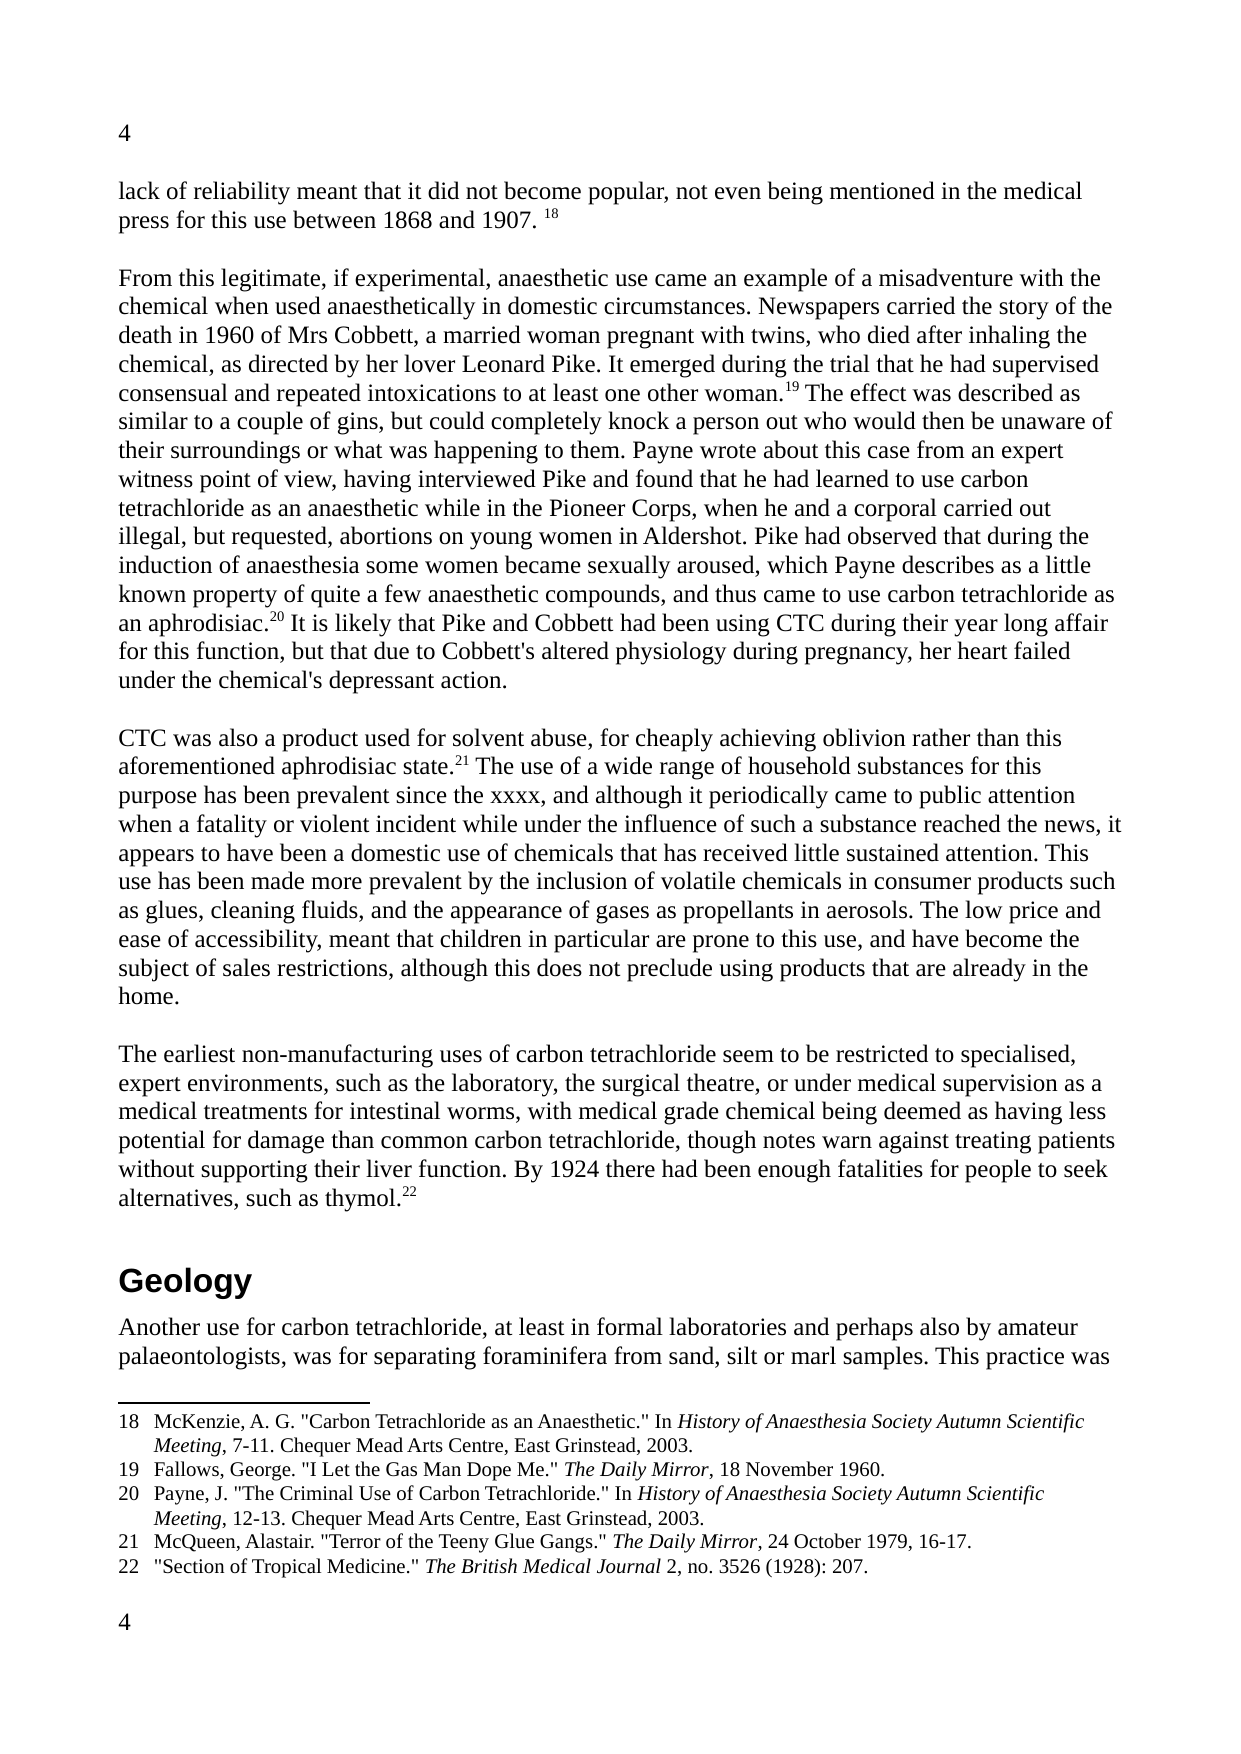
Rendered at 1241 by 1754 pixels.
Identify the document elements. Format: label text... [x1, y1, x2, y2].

text From this legitimate, if experimental, anaesthetic use came an example of a misadventure with the chemical when used anaesthetically in domestic circumstances. Newspapers carried the story of the death in 1960 of Mrs Cobbett, a married woman pregnant with twins, who died after inhaling the chemical, as directed by her lover Leonard Pike. It emerged during the trial that he had supervised consensual and repeated intoxications to at least one other woman. The effect was described as similar to a couple of gins, but could completely knock a person out who would then be unaware of their surroundings or what was happening to them. Payne wrote about this case from an expert witness point of view, having interviewed Pike and found that he had learned to use carbon tetrachloride as an anaesthetic while in the Pioneer Corps, when he and a corporal carried out illegal, but requested, abortions on young women in Aldershot. Pike had observed that during the induction of anaesthesia some women became sexually aroused, which Payne describes as a little known property of quite a few anaesthetic compounds, and thus came to use carbon tetrachloride as an aphrodisiac. It is likely that Pike and Cobbett had been using CTC during their year long affair for this function, but that due to Cobbett's altered physiology during pregnancy, her heart failed under the chemical's depressant action. [118, 263, 1122, 694]
subtitle Geology [118, 1261, 1122, 1299]
text Payne, J. "The Criminal Use of Carbon Tetrachloride." In History of Anaesthesia Society Autumn Scientific Meeting, 12-13. Chequer Mead Arts Centre, East Grinstead, 2003. [118, 1481, 1122, 1529]
text CTC was also a product used for solvent abuse, for cheaply achieving oblivion rather than this aforementioned aphrodisiac state. The use of a wide range of household substances for this purpose has been prevalent since the xxxx, and although it periodically came to public attention when a fatality or violent incident while under the influence of such a substance reached the news, it appears to have been a domestic use of chemicals that has received little sustained attention. This use has been made more prevalent by the inclusion of volatile chemicals in consumer products such as glues, cleaning fluids, and the appearance of gases as propellants in aerosols. The low price and ease of accessibility, meant that children in particular are prone to this use, and have become the subject of sales restrictions, although this does not preclude using products that are already in the home. [118, 723, 1122, 1010]
text Another use for carbon tetrachloride, at least in formal laboratories and perhaps also by amateur palaeontologists, was for separating foraminifera from sand, silt or marl samples. This practice was [118, 1312, 1122, 1369]
text McQueen, Alastair. "Terror of the Teeny Glue Gangs." The Daily Mirror, 24 October 1979, 16-17. [118, 1529, 1122, 1553]
text lack of reliability meant that it did not become popular, not even being mentioned in the medical press for this use between 1868 and 1907. [118, 176, 1122, 234]
text "Section of Tropical Medicine." The British Medical Journal 2, no. 3526 (1928): 207. [118, 1553, 1122, 1578]
text The earliest non-manufacturing uses of carbon tetrachloride seem to be restricted to specialised, expert environments, such as the laboratory, the surgical theatre, or under medical supervision as a medical treatments for intestinal worms, with medical grade chemical being deemed as having less potential for damage than common carbon tetrachloride, though notes warn against treating patients without supporting their liver function. By 1924 there had been enough fatalities for people to seek alternatives, such as thymol. [118, 1039, 1122, 1211]
text McKenzie, A. G. "Carbon Tetrachloride as an Anaesthetic." In History of Anaesthesia Society Autumn Scientific Meeting, 7-11. Chequer Mead Arts Centre, East Grinstead, 2003. [118, 1409, 1122, 1457]
text Fallows, George. "I Let the Gas Man Dope Me." The Daily Mirror, 18 November 1960. [118, 1457, 1122, 1481]
